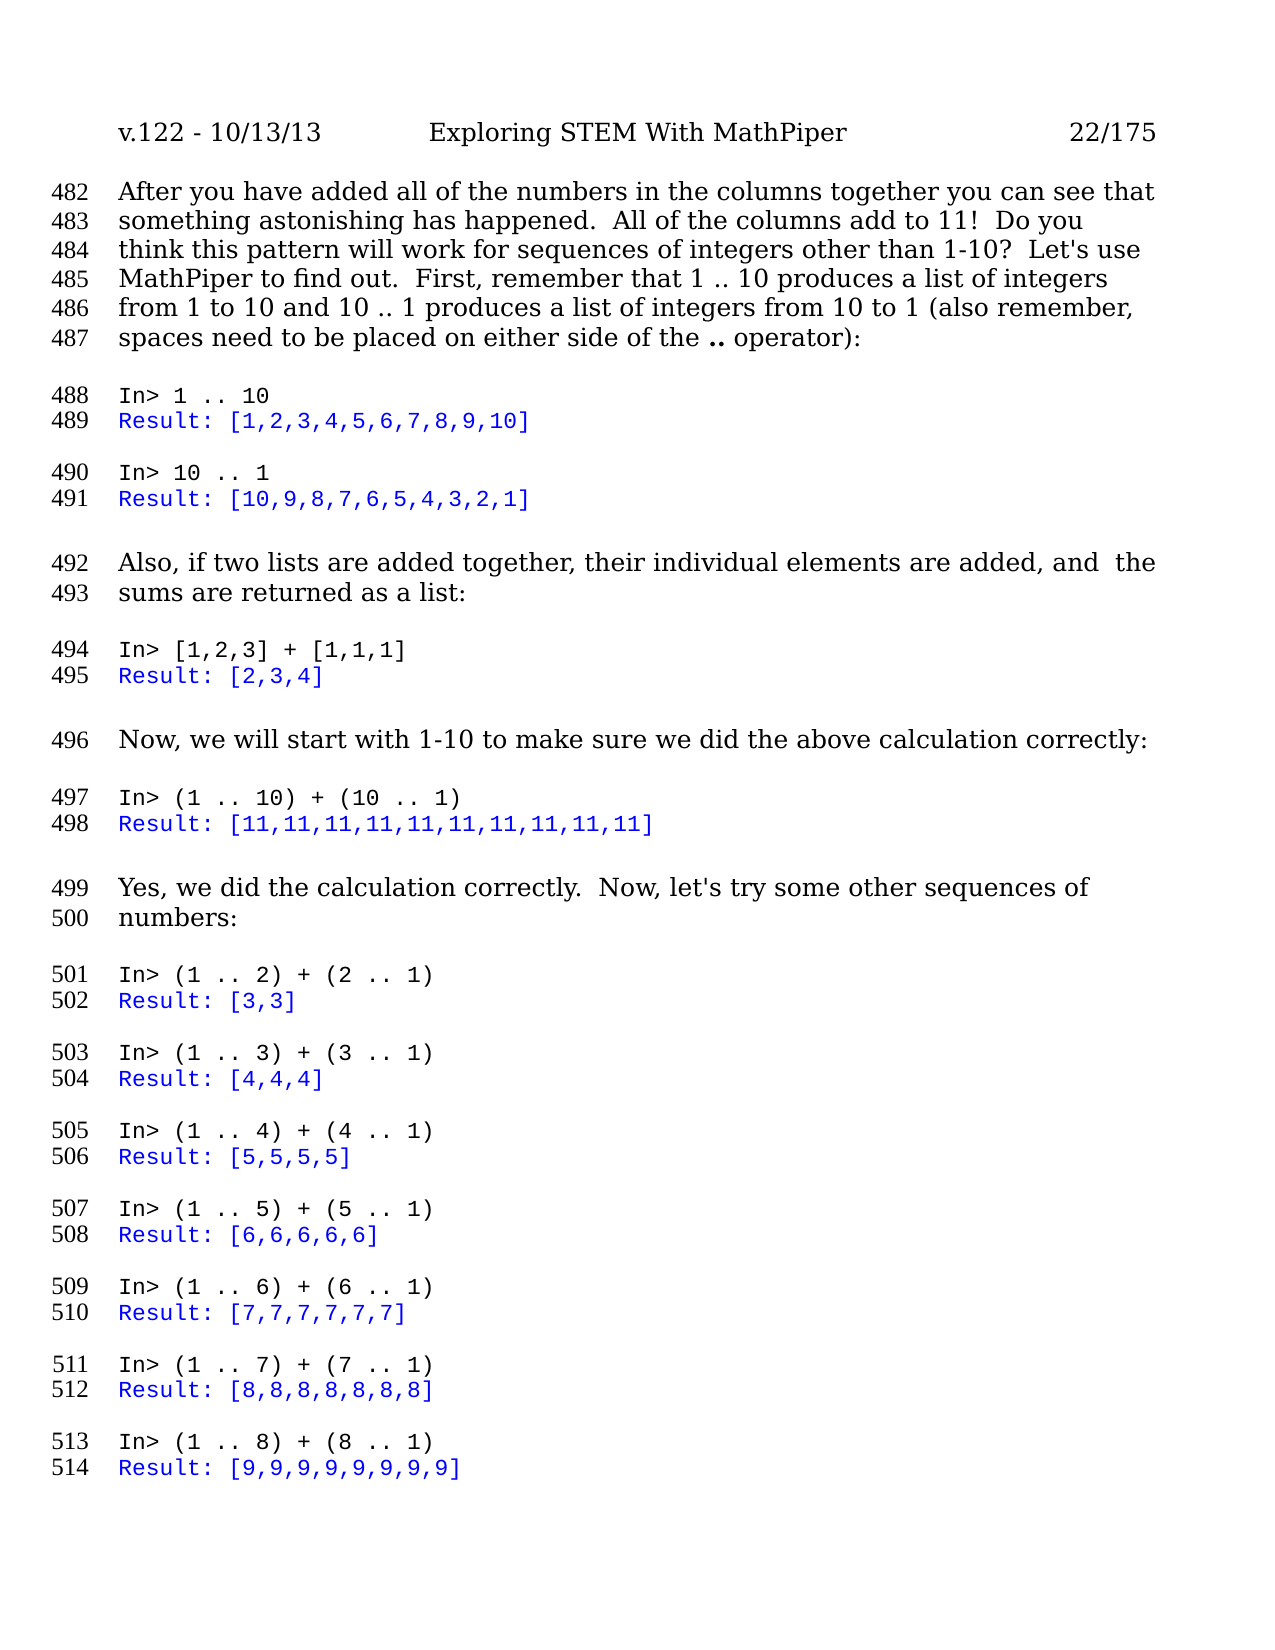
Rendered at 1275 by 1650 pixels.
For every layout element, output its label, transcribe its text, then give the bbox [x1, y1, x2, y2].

text In> (1 .. 7) + (7 .. 1) [118, 1353, 1157, 1379]
text In> [1,2,3] + [1,1,1] [118, 639, 1157, 665]
text Result: [10,9,8,7,6,5,4,3,2,1] [118, 488, 1157, 514]
text In> (1 .. 8) + (8 .. 1) [118, 1431, 1157, 1457]
text Also, if two lists are added together, their individual elements are added, and the sums are returned as a list: [118, 548, 1157, 607]
text In> (1 .. 10) + (10 .. 1) [118, 787, 1157, 813]
text Yes, we did the calculation correctly. Now, let's try some other sequences of numbers: [118, 873, 1157, 932]
text Result: [2,3,4] [118, 665, 1157, 691]
text Result: [6,6,6,6,6] [118, 1223, 1157, 1249]
text Result: [5,5,5,5] [118, 1145, 1157, 1171]
text Result: [8,8,8,8,8,8,8] [118, 1379, 1157, 1405]
text Result: [7,7,7,7,7,7] [118, 1301, 1157, 1327]
text In> (1 .. 5) + (5 .. 1) [118, 1197, 1157, 1223]
text In> (1 .. 2) + (2 .. 1) [118, 964, 1157, 990]
text Result: [1,2,3,4,5,6,7,8,9,10] [118, 410, 1157, 436]
text After you have added all of the numbers in the columns together you can see that something astonishing has happened. All of the columns add to 11! Do you think this pattern will work for sequences of integers other than 1-10? Let's use MathPiper to find out. First, remember that 1 .. 10 produces a list of integers from 1 to 10 and 10 .. 1 produces a list of integers from 10 to 1 (also remember, spaces need to be placed on either side of the .. operator): [118, 177, 1157, 352]
text In> (1 .. 4) + (4 .. 1) [118, 1119, 1157, 1145]
text Now, we will start with 1-10 to make sure we did the above calculation correctly: [118, 726, 1157, 755]
text Result: [4,4,4] [118, 1068, 1157, 1093]
text Result: [9,9,9,9,9,9,9,9] [118, 1457, 1157, 1483]
text Result: [3,3] [118, 990, 1157, 1016]
text In> 1 .. 10 [118, 384, 1157, 410]
text In> 10 .. 1 [118, 462, 1157, 488]
text In> (1 .. 3) + (3 .. 1) [118, 1042, 1157, 1068]
text In> (1 .. 6) + (6 .. 1) [118, 1275, 1157, 1301]
text Result: [11,11,11,11,11,11,11,11,11,11] [118, 813, 1157, 839]
